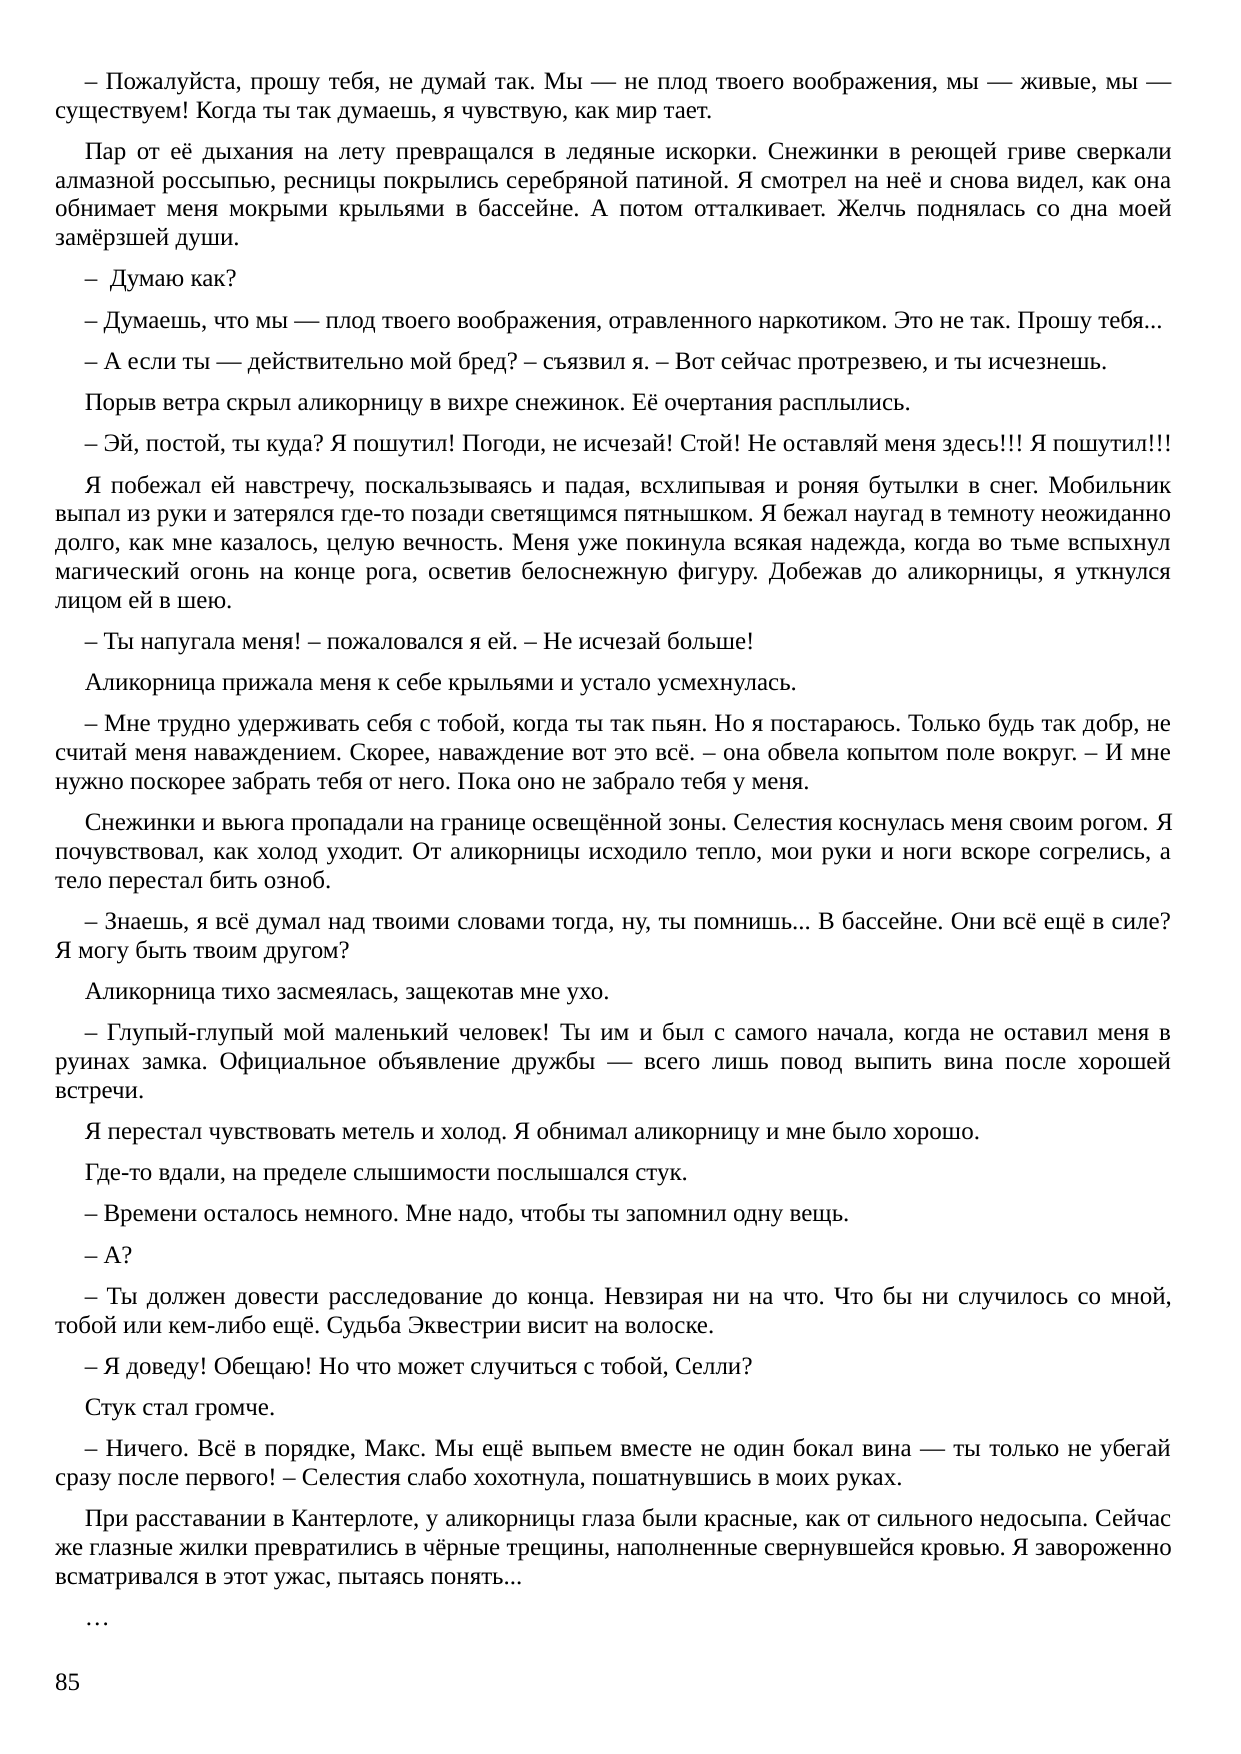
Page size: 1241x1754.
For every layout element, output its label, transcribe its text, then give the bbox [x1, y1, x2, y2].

text … [55, 1602, 1173, 1631]
text Где-то вдали, на пределе слышимости послышался стук. [55, 1157, 1173, 1186]
text – Знаешь, я всё думал над твоими словами тогда, ну, ты помнишь... В бассейне. Они всё ещё в силе? Я могу быть твоим другом? [55, 906, 1173, 963]
text Я перестал чувствовать метель и холод. Я обнимал аликорницу и мне было хорошо. [55, 1116, 1173, 1145]
text – Я доведу! Обещаю! Но что может случиться с тобой, Селли? [55, 1351, 1173, 1380]
text – Глупый-глупый мой маленький человек! Ты им и был с самого начала, когда не оставил меня в руинах замка. Официальное объявление дружбы — всего лишь повод выпить вина после хорошей встречи. [55, 1017, 1173, 1103]
text Аликорница тихо засмеялась, защекотав мне ухо. [55, 976, 1173, 1005]
text – Думаю как? [55, 263, 1173, 292]
text – Думаешь, что мы — плод твоего воображения, отравленного наркотиком. Это не так. Прошу тебя... [55, 305, 1173, 333]
text Аликорница прижала меня к себе крыльями и устало усмехнулась. [55, 667, 1173, 696]
text Пар от её дыхания на лету превращался в ледяные искорки. Снежинки в реющей гриве сверкали алмазной россыпью, ресницы покрылись серебряной патиной. Я смотрел на неё и снова видел, как она обнимает меня мокрыми крыльями в бассейне. А потом отталкивает. Желчь поднялась со дна моей замёрзшей души. [55, 136, 1173, 251]
text – А если ты — действительно мой бред? – съязвил я. – Вот сейчас протрезвею, и ты исчезнешь. [55, 346, 1173, 375]
text – Эй, постой, ты куда? Я пошутил! Погоди, не исчезай! Стой! Не оставляй меня здесь!!! Я пошутил!!! [55, 428, 1173, 457]
text Порыв ветра скрыл аликорницу в вихре снежинок. Её очертания расплылись. [55, 387, 1173, 416]
text Стук стал громче. [55, 1392, 1173, 1421]
text – Времени осталось немного. Мне надо, чтобы ты запомнил одну вещь. [55, 1198, 1173, 1227]
text – Мне трудно удерживать себя с тобой, когда ты так пьян. Но я постараюсь. Только будь так добр, не считай меня наваждением. Скорее, наваждение вот это всё. – она обвела копытом поле вокруг. – И мне нужно поскорее забрать тебя от него. Пока оно не забрало тебя у меня. [55, 708, 1173, 795]
text При расставании в Кантерлоте, у аликорницы глаза были красные, как от сильного недосыпа. Сейчас же глазные жилки превратились в чёрные трещины, наполненные свернувшейся кровью. Я завороженно всматривался в этот ужас, пытаясь понять... [55, 1503, 1173, 1590]
text – Ничего. Всё в порядке, Макс. Мы ещё выпьем вместе не один бокал вина — ты только не убегай сразу после первого! – Селестия слабо хохотнула, пошатнувшись в моих руках. [55, 1433, 1173, 1491]
text Я побежал ей навстречу, поскальзываясь и падая, всхлипывая и роняя бутылки в снег. Мобильник выпал из руки и затерялся где-то позади светящимся пятнышком. Я бежал наугад в темноту неожиданно долго, как мне казалось, целую вечность. Меня уже покинула всякая надежда, когда во тьме вспыхнул магический огонь на конце рога, осветив белоснежную фигуру. Добежав до аликорницы, я уткнулся лицом ей в шею. [55, 470, 1173, 613]
text – А? [55, 1240, 1173, 1268]
text – Пожалуйста, прошу тебя, не думай так. Мы — не плод твоего воображения, мы — живые, мы — существуем! Когда ты так думаешь, я чувствую, как мир тает. [55, 66, 1173, 123]
text – Ты должен довести расследование до конца. Невзирая ни на что. Что бы ни случилось со мной, тобой или кем-либо ещё. Судьба Эквестрии висит на волоске. [55, 1281, 1173, 1338]
text – Ты напугала меня! – пожаловался я ей. – Не исчезай больше! [55, 626, 1173, 655]
text Снежинки и вьюга пропадали на границе освещённой зоны. Селестия коснулась меня своим рогом. Я почувствовал, как холод уходит. От аликорницы исходило тепло, мои руки и ноги вскоре согрелись, а тело перестал бить озноб. [55, 807, 1173, 893]
